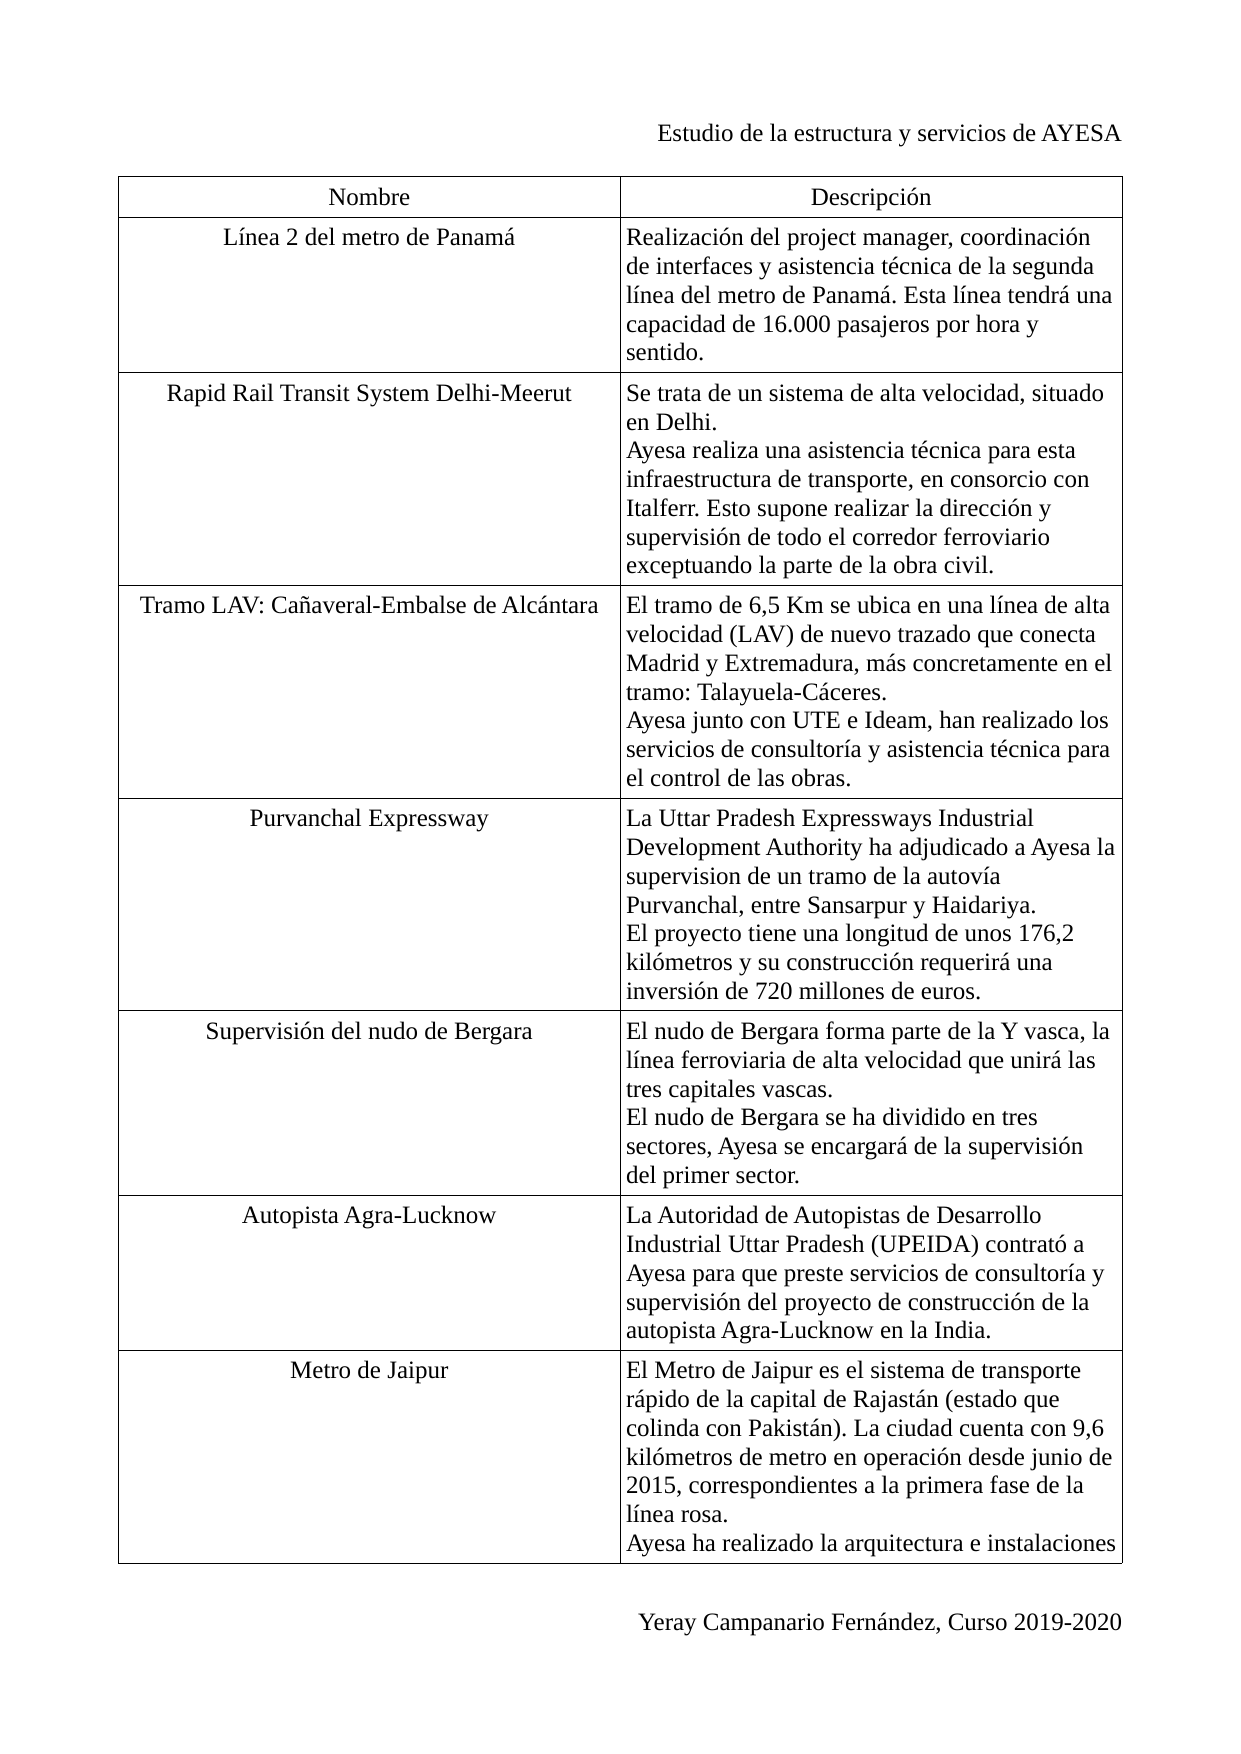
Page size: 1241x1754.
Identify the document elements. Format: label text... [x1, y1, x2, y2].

table_cell Tramo LAV: Cañaveral-Embalse de Alcántara [119, 586, 620, 798]
table_cell El nudo de Bergara forma parte de la Y vasca, la línea ferroviaria de alta velo­cidad que unirá las tres capitales vascas. El nudo de Bergara se ha dividido en tres sectores, Ayesa se encargará de la supervisión del primer sector. [621, 1011, 1122, 1194]
table_cell El Metro de Jaipur es el sistema de transpor­te rápido de la capital de Rajastán (estado que colinda con Pakistán). La ciudad cuenta con 9,6 kilómetros de metro en operación desde junio de 2015, correspondientes a la primera fase de la línea rosa. Ayesa ha realizado la arquitectura e instalaciones [621, 1351, 1122, 1563]
table_cell Autopista Agra-Lucknow [119, 1196, 620, 1350]
table_header Descripción [621, 177, 1122, 217]
table_cell Purvanchal Expressway [119, 799, 620, 1010]
table_cell Línea 2 del metro de Panamá [119, 218, 620, 372]
table_cell La Autoridad de Autopistas de Desarrollo Industrial Uttar Pradesh (UPEIDA) contrató a Ayesa para que preste servicios de consultoría y supervisión del proyecto de construcción de la autopista Agra-Lucknow en la India. [621, 1196, 1122, 1350]
table_cell La Uttar Pradesh Expressways Industrial Development Authority ha adjudicado a Ayesa la supervision de un tramo de la autovía Purvanchal, entre Sansarpur y Haidariya. El proyecto tiene una longitud de unos 176,2 kilómetros y su construcción requerirá una inversión de 720 millones de euros. [621, 799, 1122, 1010]
table_cell El tramo de 6,5 Km se ubica en una línea de alta velocidad (LAV) de nuevo trazado que conecta Madrid y Extremadura, más concretamente en el tramo: Talayuela-Cáceres. Ayesa junto con UTE e Ideam, han realizado los servicios de consultoría y asistencia técnica para el control de las obras. [621, 586, 1122, 798]
table_cell Supervisión del nudo de Bergara [119, 1011, 620, 1194]
table_cell Realización del project manager, coordinación de interfaces y asistencia técnica de la segunda línea del metro de Panamá. Esta línea tendrá una capacidad de 16.000 pasajeros por hora y sentido. [621, 218, 1122, 372]
table_cell Rapid Rail Transit System Delhi-Meerut [119, 373, 620, 585]
table_cell Metro de Jaipur [119, 1351, 620, 1563]
table_header Nombre [119, 177, 620, 217]
table_cell Se trata de un sistema de alta velocidad, situado en Delhi. Ayesa realiza una asistencia técnica para esta infraestructura de transporte, en consorcio con Italferr. Esto supone realizar la dirección y supervisión de todo el corredor ferroviario exceptuando la parte de la obra civil. [621, 373, 1122, 585]
